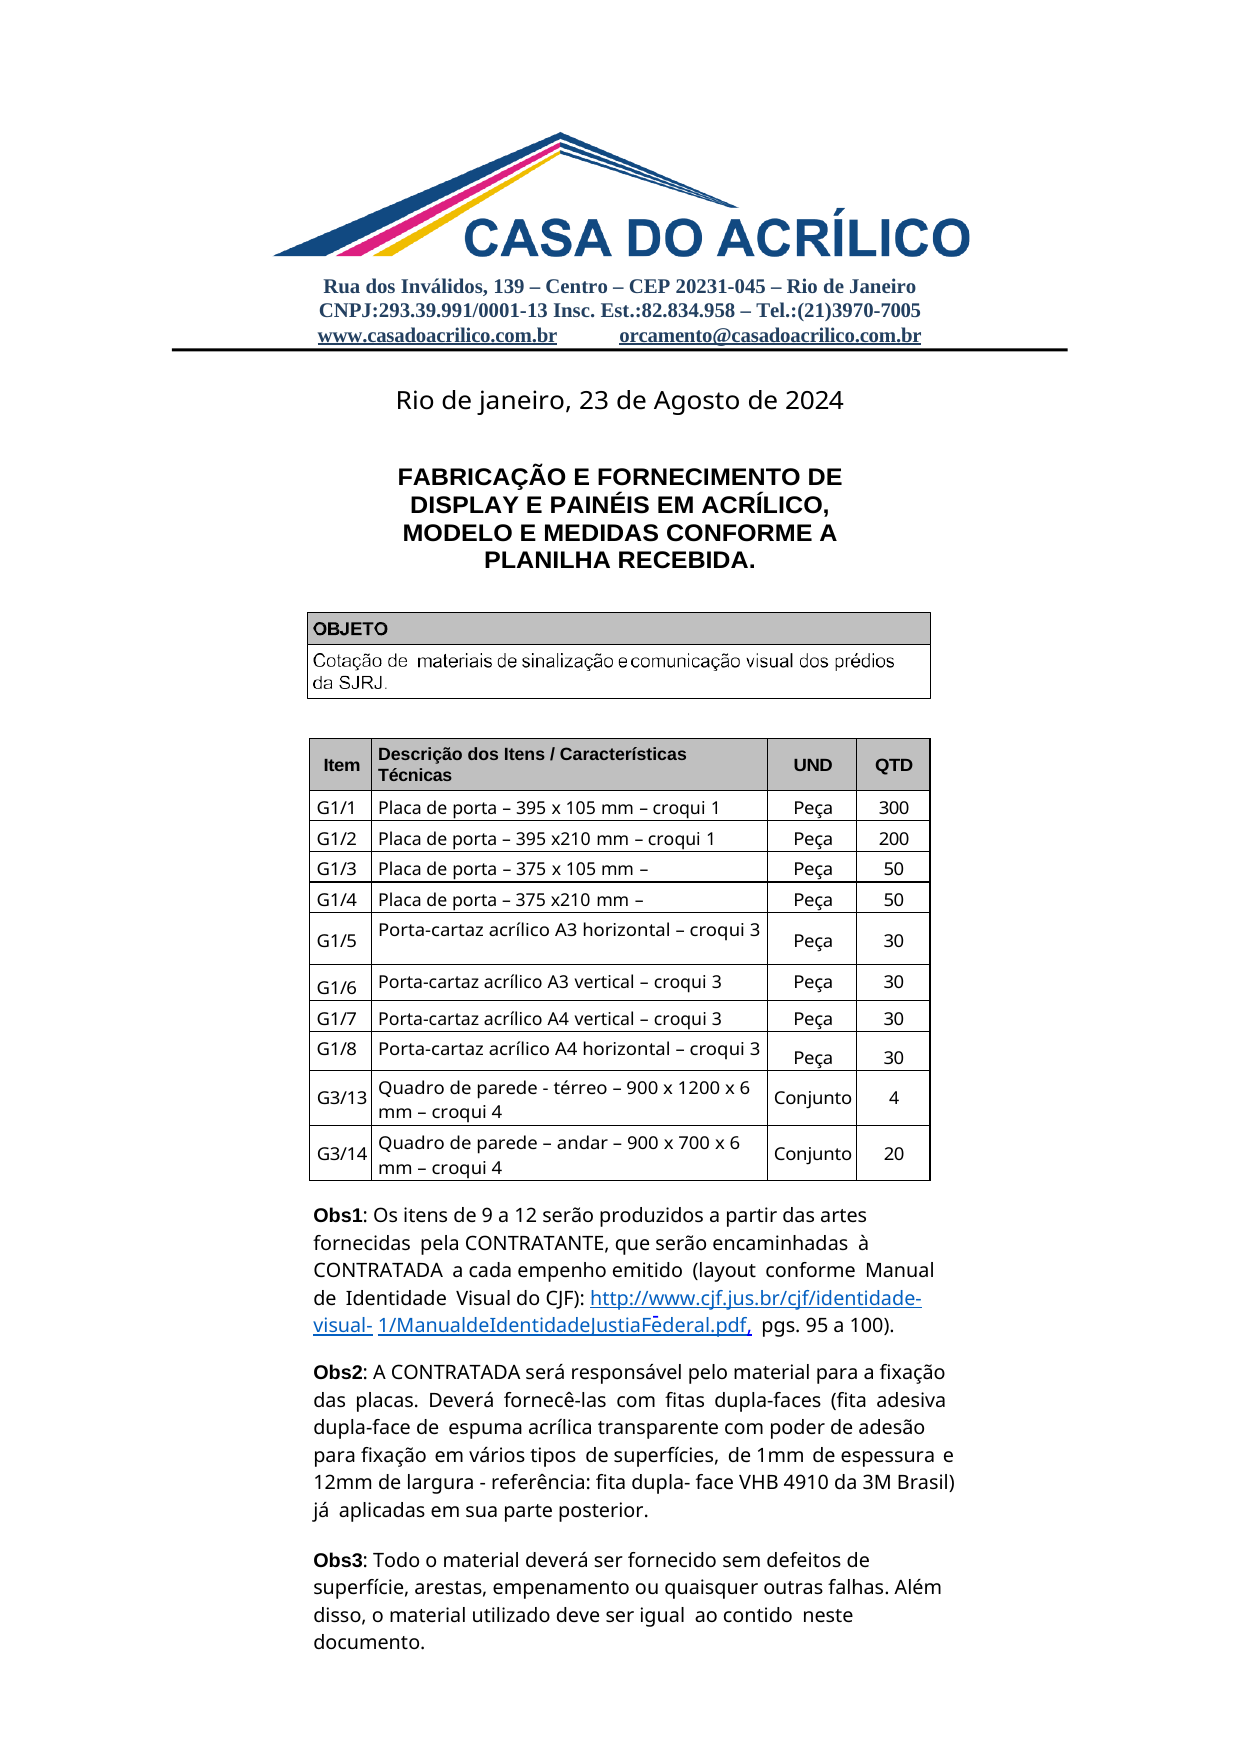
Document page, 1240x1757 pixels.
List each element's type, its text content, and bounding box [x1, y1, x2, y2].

table_cell 300 [857, 791, 929, 820]
table_cell G1/5 [310, 913, 371, 963]
table_cell G1/7 [310, 1001, 371, 1031]
table_cell G1/8 [310, 1032, 371, 1069]
table_cell Peça [768, 965, 856, 1000]
table_cell 30 [857, 913, 929, 963]
table_cell Porta-cartaz acrílico A3 horizontal – croqui 3 [372, 913, 767, 963]
table_cell Placa de porta – 375 x210 mm – [372, 883, 767, 912]
table_cell Peça [768, 821, 856, 851]
table_cell 30 [857, 1001, 929, 1031]
text Rua dos Inválidos, 139 – Centro – CEP 20231-045 – Rio de Janeiro CNPJ:293.39.991/0001-13 Insc. Est.:82.834.958 – Tel.:(21)3970-7005 [317, 274, 922, 322]
table_cell Peça [768, 1032, 856, 1069]
table_cell 30 [857, 965, 929, 1000]
table_cell Placa de porta – 375 x 105 mm – [372, 852, 767, 881]
table_cell Porta-cartaz acrílico A4 horizontal – croqui 3 [372, 1032, 767, 1069]
table_cell G3/13 [310, 1071, 371, 1124]
table_cell G1/3 [310, 852, 371, 881]
text FABRICAÇÃO E FORNECIMENTO DE DISPLAY E PAINÉIS EM ACRÍLICO, MODELO E MEDIDAS CONFORME A PLANILHA RECEBIDA. [356, 463, 883, 574]
table_cell G1/4 [310, 883, 371, 912]
table_cell Porta-cartaz acrílico A3 vertical – croqui 3 [372, 965, 767, 1000]
table_cell Peça [768, 791, 856, 820]
table_cell 30 [857, 1032, 929, 1069]
table_cell G1/1 [310, 791, 371, 820]
table_cell Quadro de parede - térreo – 900 x 1200 x 6 mm – croqui 4 [372, 1071, 767, 1124]
text Obs1: Os itens de 9 a 12 serão produzidos a partir das artes fornecidas pela CONTRATANTE, que serão encaminhadas à CONTRATADA a cada empenho emitido (layout conforme Manual de Identidade Visual do CJF): http://www.cjf.jus.br/cjf/identidade-visual- 1/ManualdeIdentidadeJustiaFederal.pdf, pgs. 95 a 100). [313, 1201, 961, 1338]
table_cell Porta-cartaz acrílico A4 vertical – croqui 3 [372, 1001, 767, 1031]
table_cell Quadro de parede – andar – 900 x 700 x 6 mm – croqui 4 [372, 1126, 767, 1180]
table_cell G3/14 [310, 1126, 371, 1180]
table_cell Peça [768, 883, 856, 912]
table_cell Placa de porta – 395 x 105 mm – croqui 1 [372, 791, 767, 820]
text Rio de janeiro, 23 de Agosto de 2024 [175, 382, 1064, 416]
table_cell 50 [857, 852, 929, 881]
table_cell Conjunto [768, 1126, 856, 1180]
table_header Item [310, 739, 371, 790]
table_header UND [768, 739, 856, 790]
table_cell Peça [768, 1001, 856, 1031]
table_cell 4 [857, 1071, 929, 1124]
table_cell Placa de porta – 395 x210 mm – croqui 1 [372, 821, 767, 851]
table_cell G1/2 [310, 821, 371, 851]
table_cell 50 [857, 883, 929, 912]
table_cell Peça [768, 852, 856, 881]
text Obs2: A CONTRATADA será responsável pelo material para a fixação das placas. Deverá fornecê-las com fitas dupla-faces (fita adesiva dupla-face de espuma acrílica transparente com poder de adesão para fixação em vários tipos de superfícies, de 1mm de espessura e 12mm de largura - referência: fita dupla- face VHB 4910 da 3M Brasil) já aplicadas em sua parte posterior. [313, 1358, 961, 1523]
text Obs3: Todo o material deverá ser fornecido sem defeitos de superfície, arestas, empenamento ou quaisquer outras falhas. Além disso, o material utilizado deve ser igual ao contido neste documento. [313, 1546, 952, 1656]
table_header QTD [857, 739, 929, 790]
table_cell G1/6 [310, 965, 371, 1000]
table_cell Conjunto [768, 1071, 856, 1124]
text www.casadoacrilico.com.br orcamento@casadoacrilico.com.br [175, 323, 1064, 347]
table_header Descrição dos Itens / Características Técnicas [372, 739, 767, 790]
table_cell 20 [857, 1126, 929, 1180]
table_cell 200 [857, 821, 929, 851]
table_cell Peça [768, 913, 856, 963]
